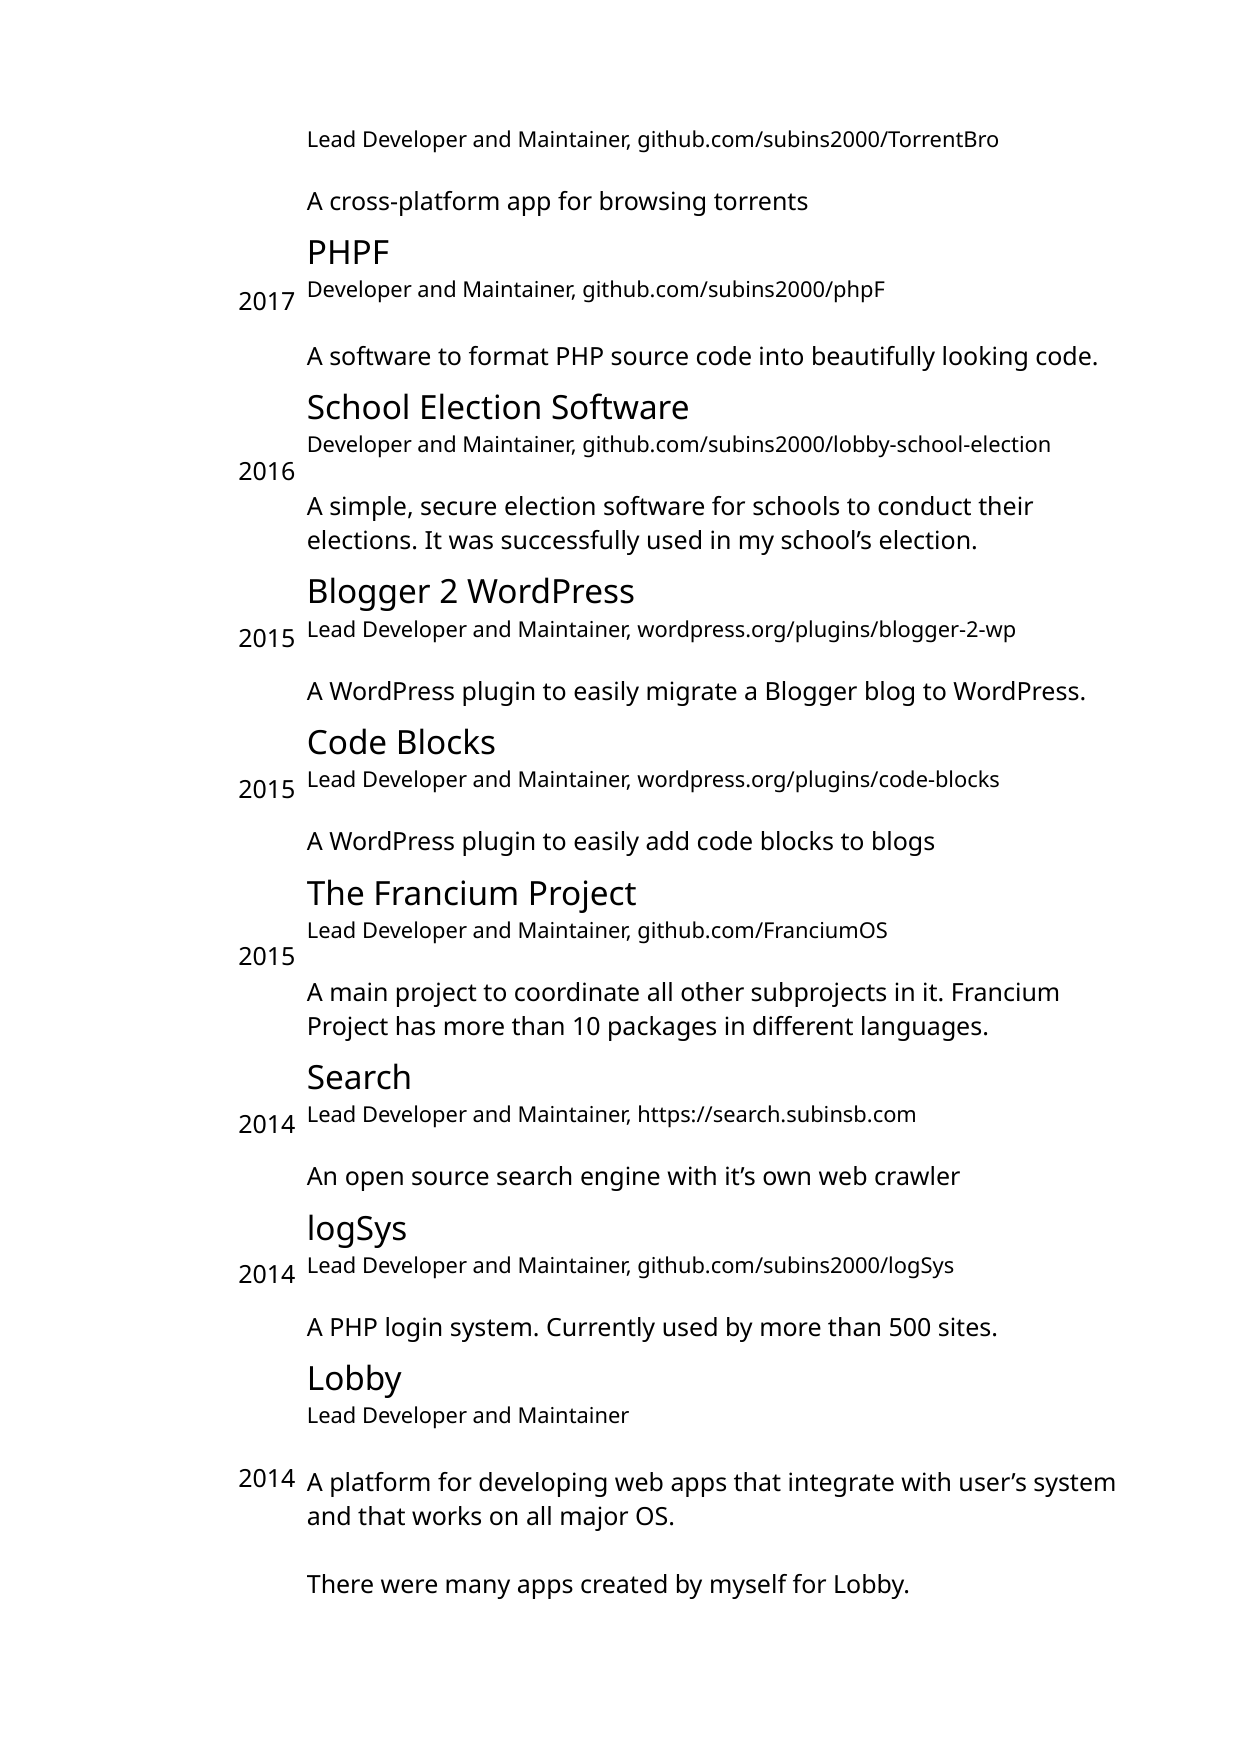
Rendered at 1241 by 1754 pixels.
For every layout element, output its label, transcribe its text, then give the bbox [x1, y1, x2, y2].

table_cell Lobby Lead Developer and Maintainer A platform for developing web apps that integrate with user’s system and that works on all major OS. There were many apps created by myself for Lobby. [301, 1349, 1123, 1606]
table_cell School Election Software Developer and Maintainer, github.com/subins2000/lobby-school-election A simple, secure election software for schools to conduct their elections. It was successfully used in my school’s election. [301, 378, 1123, 563]
table_cell 2015 [118, 563, 301, 713]
table_cell The Francium Project Lead Developer and Maintainer, github.com/FranciumOS A main project to coordinate all other subprojects in it. Francium Project has more than 10 packages in different languages. [301, 864, 1123, 1048]
table_cell 2016 [118, 378, 301, 563]
table_cell 2014 [118, 1048, 301, 1199]
table_cell PHPF Developer and Maintainer, github.com/subins2000/phpF A software to format PHP source code into beautifully looking code. [301, 223, 1123, 378]
table_cell 2014 [118, 1199, 301, 1349]
table_cell Blogger 2 WordPress Lead Developer and Maintainer, wordpress.org/plugins/blogger-2-wp A WordPress plugin to easily migrate a Blogger blog to WordPress. [301, 563, 1123, 713]
table_cell 2014 [118, 1349, 301, 1606]
table_cell logSys Lead Developer and Maintainer, github.com/subins2000/logSys A PHP login system. Currently used by more than 500 sites. [301, 1199, 1123, 1349]
table_cell Code Blocks Lead Developer and Maintainer, wordpress.org/plugins/code-blocks A WordPress plugin to easily add code blocks to blogs [301, 713, 1123, 864]
table_cell 2015 [118, 713, 301, 864]
table_cell Lead Developer and Maintainer, github.com/subins2000/TorrentBro A cross-platform app for browsing torrents [301, 118, 1123, 223]
table_cell Search Lead Developer and Maintainer, https://search.subinsb.com An open source search engine with it’s own web crawler [301, 1048, 1123, 1199]
table_cell [118, 118, 301, 223]
table_cell 2017 [118, 223, 301, 378]
table_cell 2015 [118, 864, 301, 1048]
